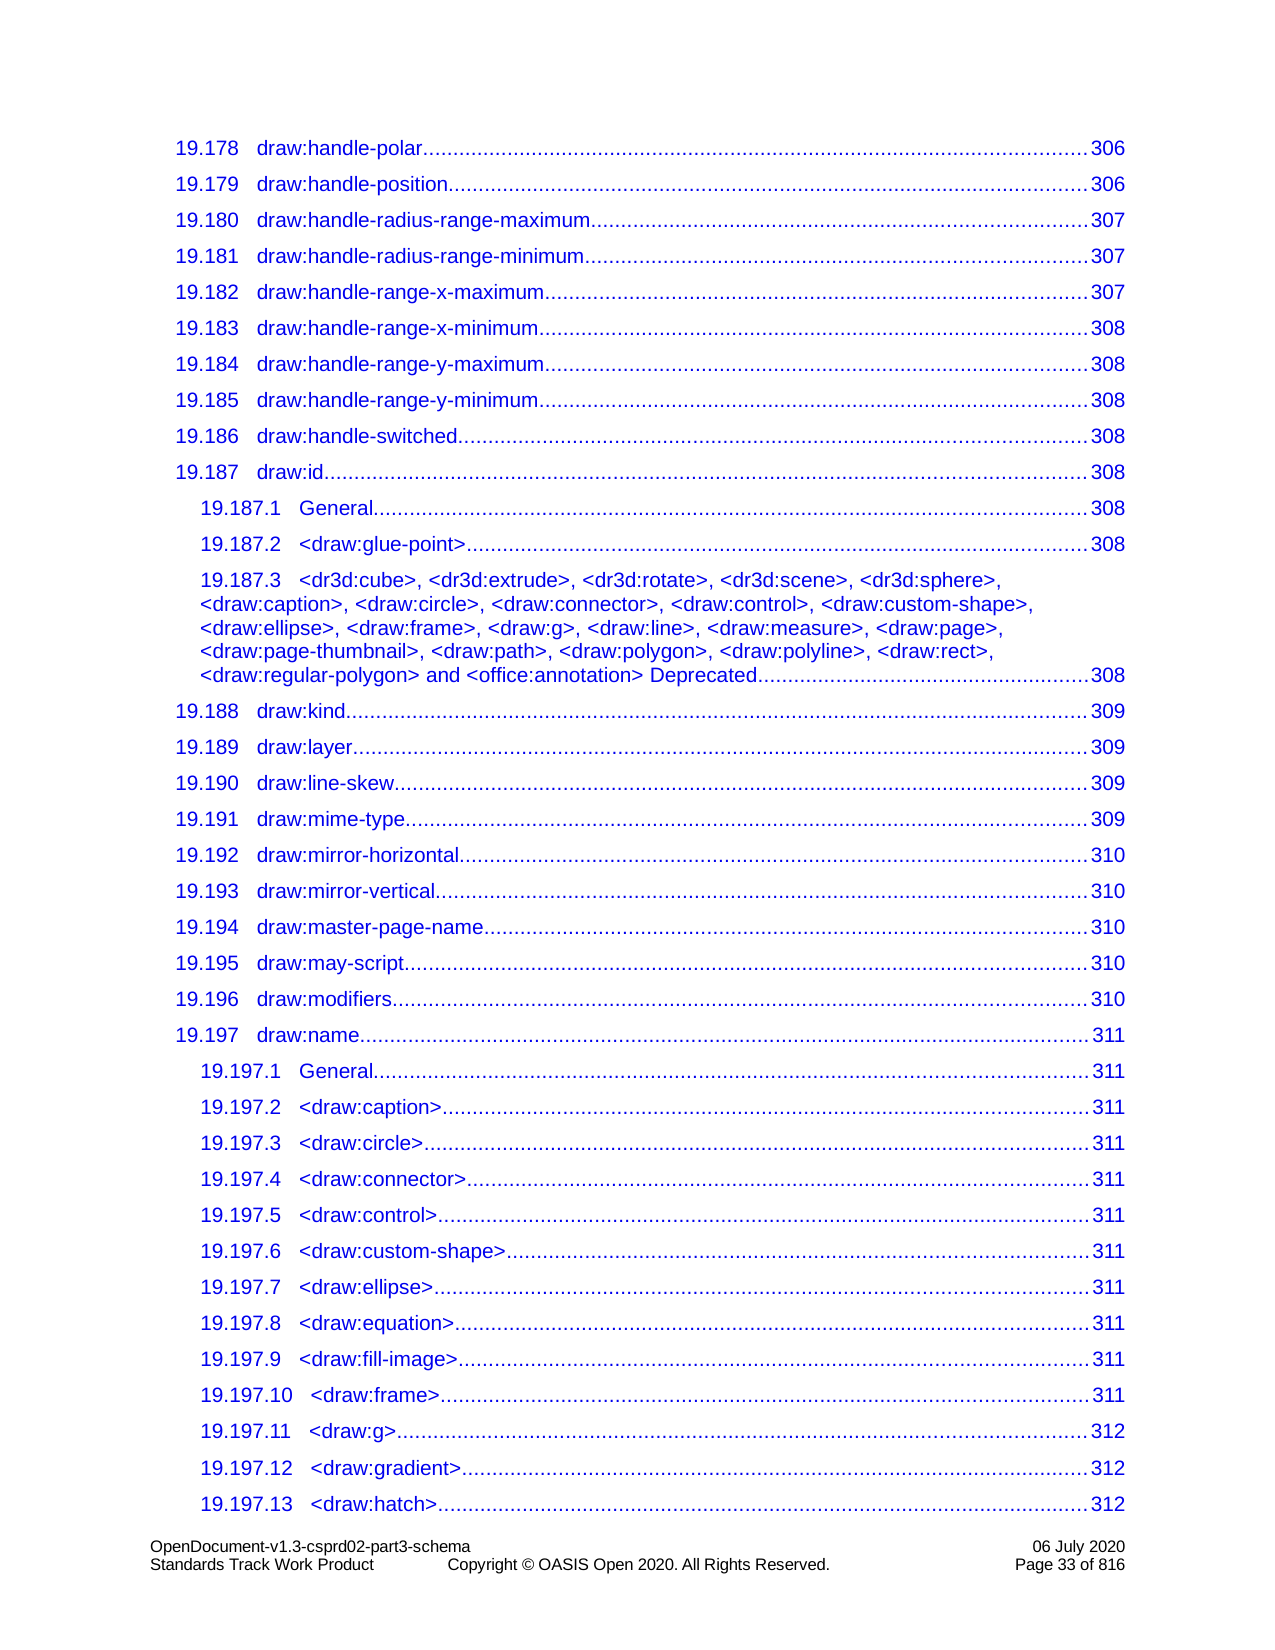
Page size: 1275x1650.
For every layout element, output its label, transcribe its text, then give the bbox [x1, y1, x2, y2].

text 19.197.9 <draw:fill-image> 311 [200, 1348, 1125, 1371]
text 19.178 draw:handle-polar 306 [175, 136, 1125, 160]
text 19.181 draw:handle-radius-range-minimum 307 [175, 244, 1125, 268]
text 19.197.8 <draw:equation> 311 [200, 1312, 1125, 1335]
text 19.186 draw:handle-switched 308 [175, 425, 1125, 448]
text 19.197.1 General 311 [200, 1059, 1125, 1083]
text 19.185 draw:handle-range-y-minimum 308 [175, 389, 1125, 412]
text 19.197.2 <draw:caption> 311 [200, 1096, 1125, 1119]
text 19.197.3 <draw:circle> 311 [200, 1132, 1125, 1155]
text 19.197.10 <draw:frame> 311 [200, 1384, 1125, 1407]
text 19.182 draw:handle-range-x-maximum 307 [175, 281, 1125, 304]
text 19.187.3 <dr3d:cube>, <dr3d:extrude>, <dr3d:rotate>, <dr3d:scene>, <dr3d:sphere>, <draw:caption>, <draw:circle>, <draw:connector>, <draw:control>, <draw:custom-shape>, <draw:ellipse>, <draw:frame>, <draw:g>, <draw:line>, <draw:measure>, <draw:page>, <draw:page-thumbnail>, <draw:path>, <draw:polygon>, <draw:polyline>, <draw:rect>, <draw:regular-polygon> and <office:annotation> Deprecated 308 [200, 569, 1125, 687]
text 19.184 draw:handle-range-y-maximum 308 [175, 353, 1125, 376]
text 19.192 draw:mirror-horizontal 310 [175, 843, 1125, 867]
text 19.197.7 <draw:ellipse> 311 [200, 1276, 1125, 1299]
text 19.197.11 <draw:g> 312 [200, 1420, 1125, 1443]
text 19.197.4 <draw:connector> 311 [200, 1168, 1125, 1191]
text 19.180 draw:handle-radius-range-maximum 307 [175, 208, 1125, 232]
text 19.193 draw:mirror-vertical 310 [175, 879, 1125, 903]
text 19.187.1 General 308 [200, 497, 1125, 520]
text 19.187.2 <draw:glue-point> 308 [200, 533, 1125, 556]
text 19.197.13 <draw:hatch> 312 [200, 1492, 1125, 1516]
text 19.190 draw:line-skew 309 [175, 771, 1125, 795]
text 19.191 draw:mime-type 309 [175, 807, 1125, 831]
text 19.194 draw:master-page-name 310 [175, 915, 1125, 939]
text 19.187 draw:id 308 [175, 461, 1125, 484]
text 19.197 draw:name 311 [175, 1023, 1125, 1047]
text 19.197.5 <draw:control> 311 [200, 1204, 1125, 1227]
text 19.197.6 <draw:custom-shape> 311 [200, 1240, 1125, 1263]
text 19.196 draw:modifiers 310 [175, 987, 1125, 1011]
text 19.179 draw:handle-position 306 [175, 172, 1125, 196]
text 19.189 draw:layer 309 [175, 735, 1125, 759]
text 19.188 draw:kind 309 [175, 699, 1125, 723]
text 19.195 draw:may-script 310 [175, 951, 1125, 975]
text 19.183 draw:handle-range-x-minimum 308 [175, 317, 1125, 340]
text 19.197.12 <draw:gradient> 312 [200, 1456, 1125, 1479]
